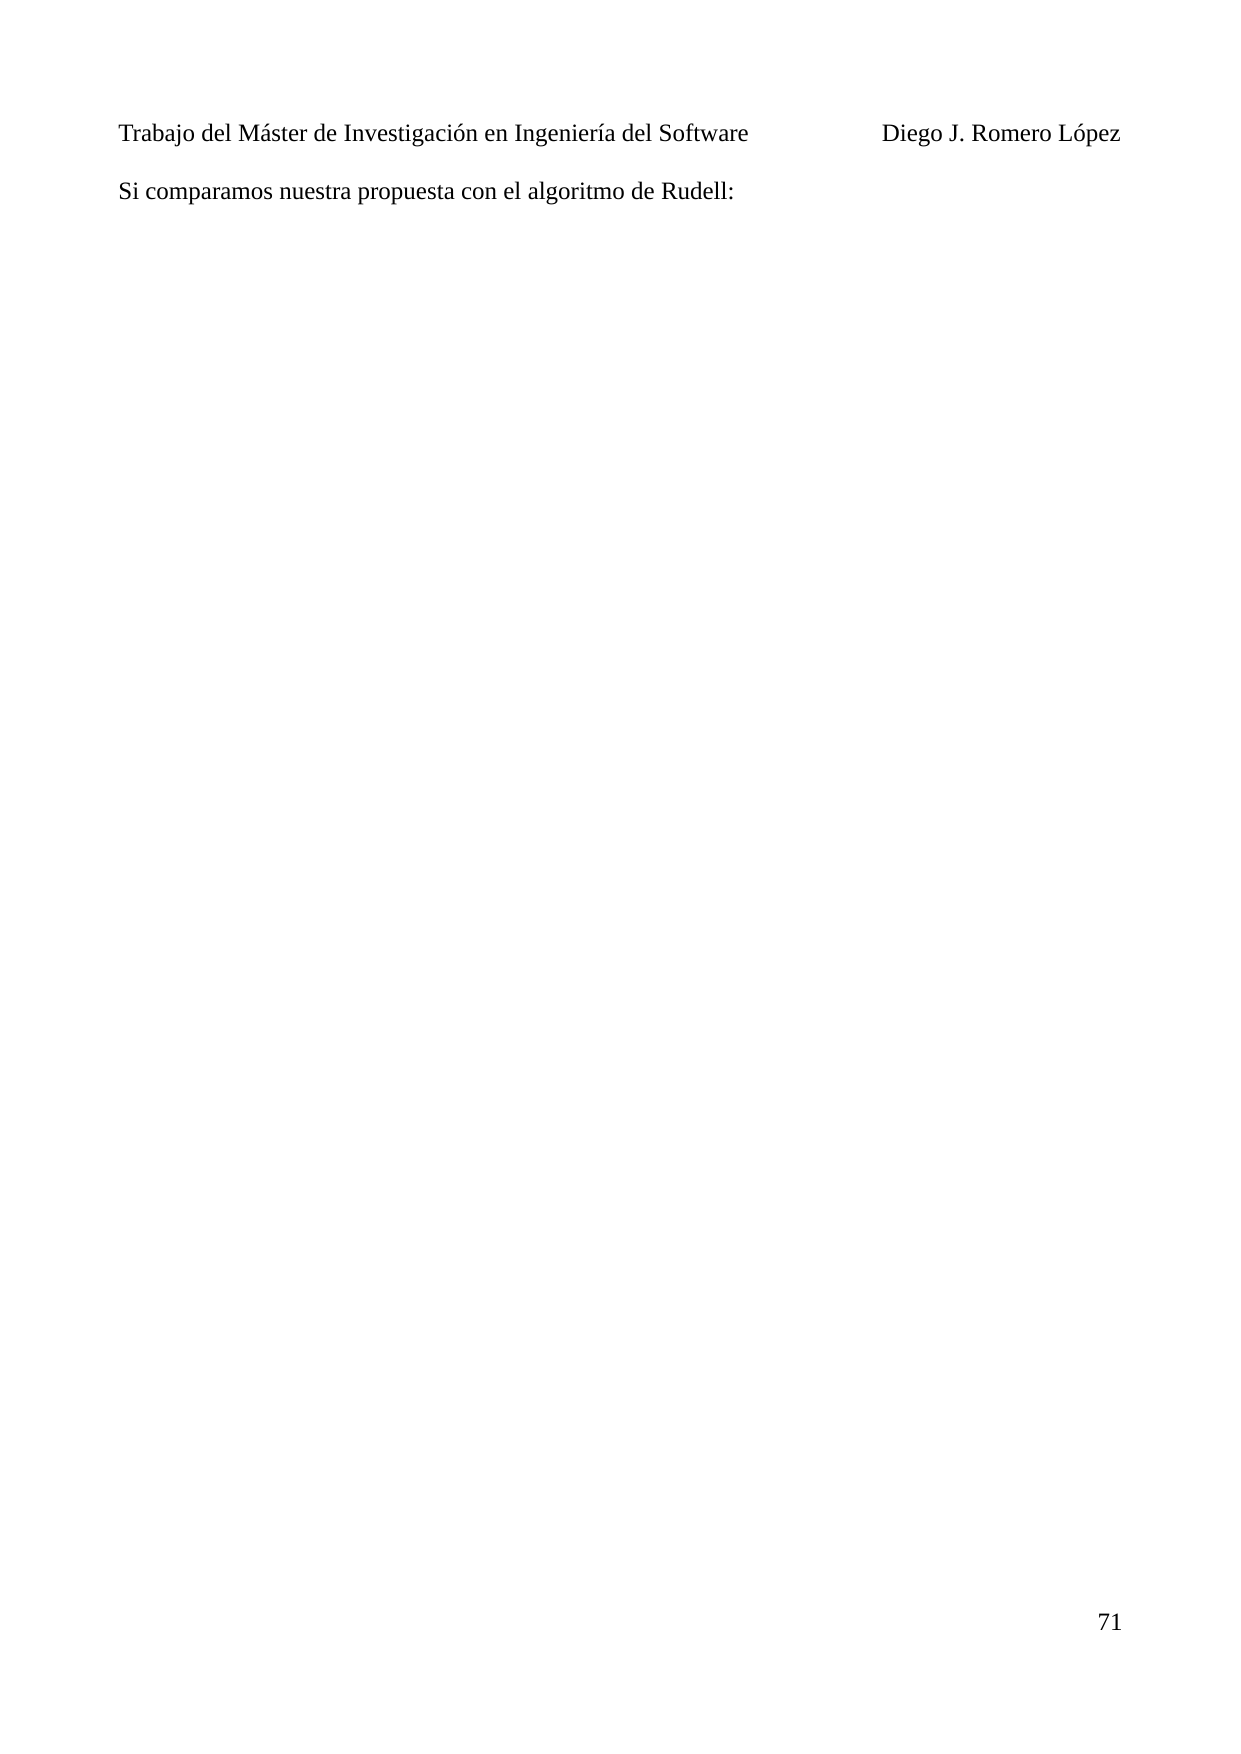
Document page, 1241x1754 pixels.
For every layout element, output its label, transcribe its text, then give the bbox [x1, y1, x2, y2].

text Si comparamos nuestra propuesta con el algoritmo de Rudell: [118, 176, 1122, 205]
